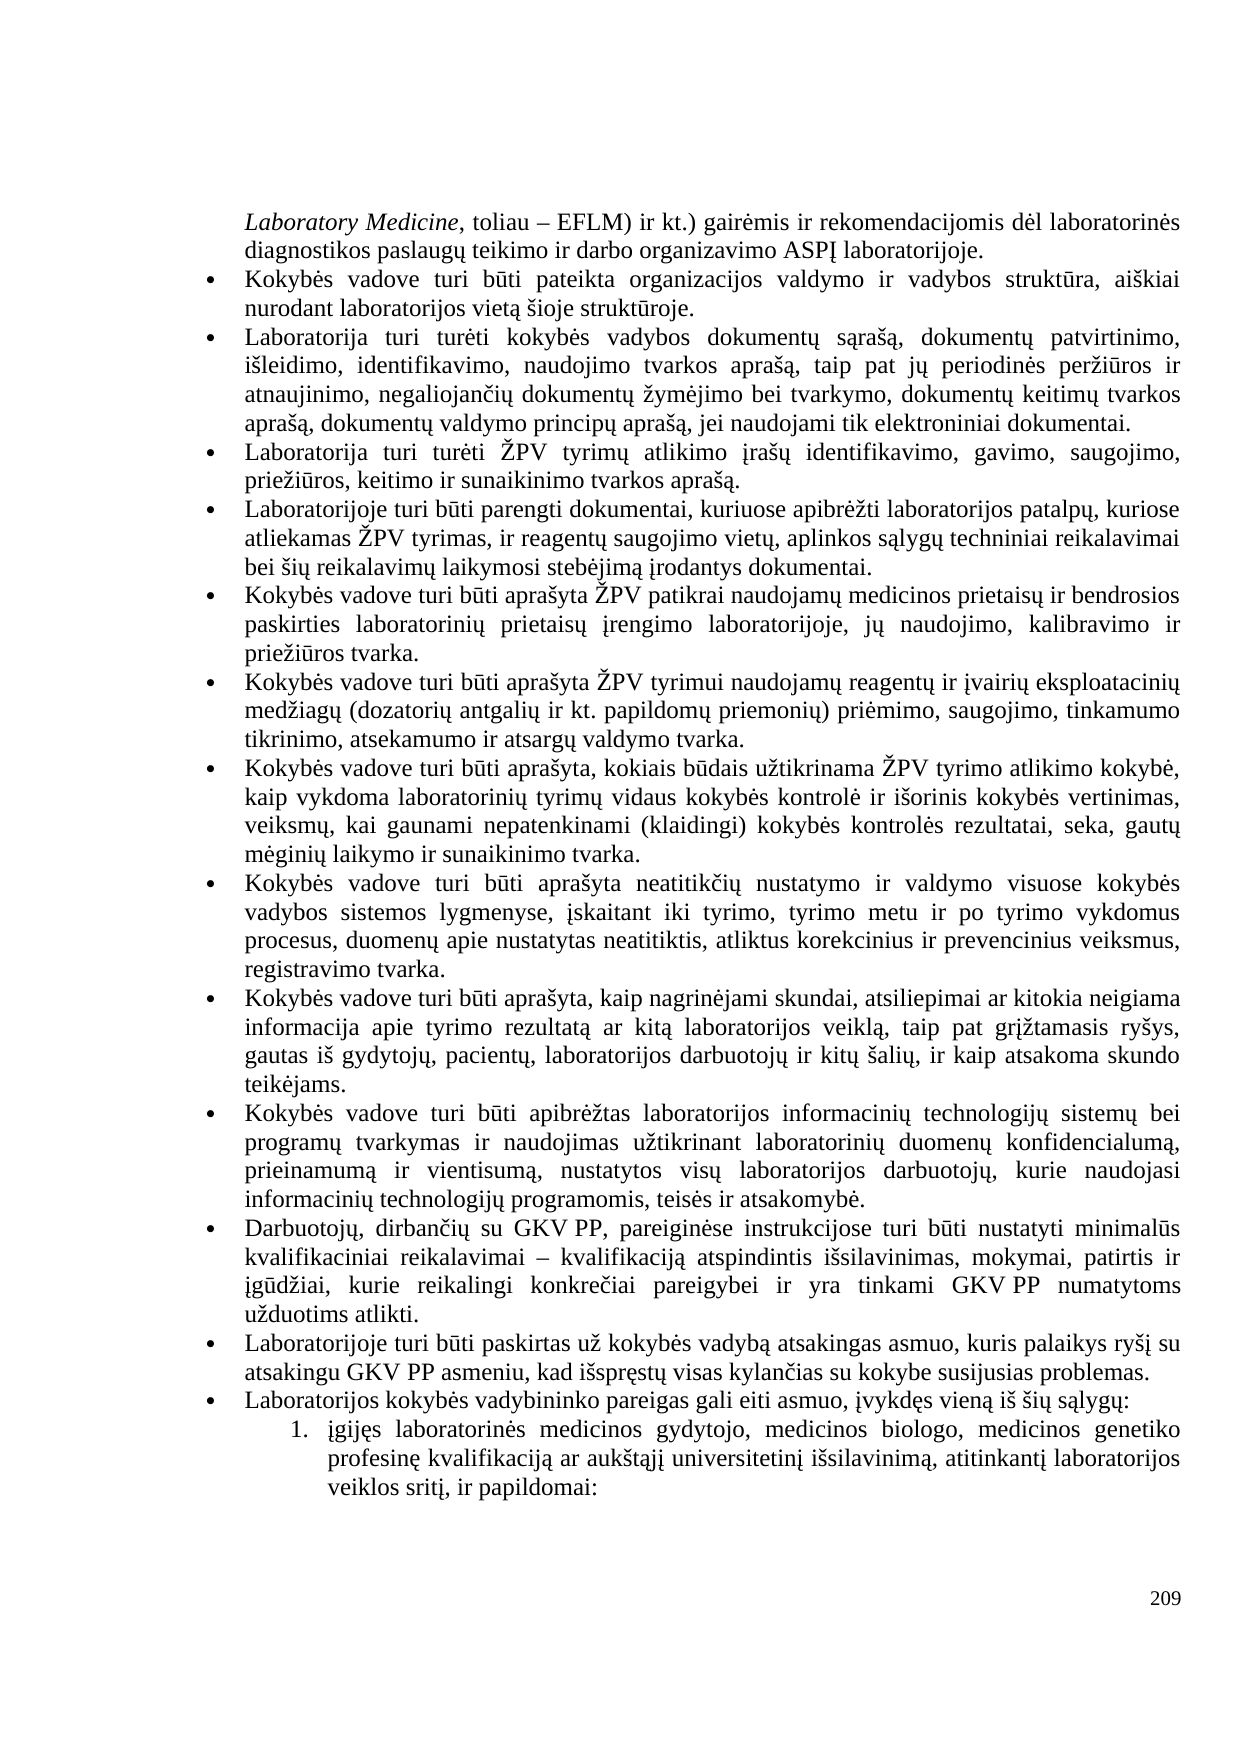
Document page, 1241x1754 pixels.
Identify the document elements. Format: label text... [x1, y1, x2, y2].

text  Kokybės vadove turi būti aprašyta ŽPV patikrai naudojamų medicinos prietaisų ir bendrosios paskirties laboratorinių prietaisų įrengimo laboratorijoje, jų naudojimo, kalibravimo ir priežiūros tvarka. [207, 580, 1181, 667]
text  Kokybės vadove turi būti apibrėžtas laboratorijos informacinių technologijų sistemų bei programų tvarkymas ir naudojimas užtikrinant laboratorinių duomenų konfidencialumą, prieinamumą ir vientisumą, nustatytos visų laboratorijos darbuotojų, kurie naudojasi informacinių technologijų programomis, teisės ir atsakomybė. [207, 1098, 1181, 1213]
text  Kokybės vadove turi būti aprašyta, kokiais būdais užtikrinama ŽPV tyrimo atlikimo kokybė, kaip vykdoma laboratorinių tyrimų vidaus kokybės kontrolė ir išorinis kokybės vertinimas, veiksmų, kai gaunami nepatenkinami (klaidingi) kokybės kontrolės rezultatai, seka, gautų mėginių laikymo ir sunaikinimo tvarka. [207, 753, 1181, 868]
text  Kokybės vadove turi būti aprašyta, kaip nagrinėjami skundai, atsiliepimai ar kitokia neigiama informacija apie tyrimo rezultatą ar kitą laboratorijos veiklą, taip pat grįžtamasis ryšys, gautas iš gydytojų, pacientų, laboratorijos darbuotojų ir kitų šalių, ir kaip atsakoma skundo teikėjams. [207, 983, 1181, 1098]
text  Laboratorijoje turi būti paskirtas už kokybės vadybą atsakingas asmuo, kuris palaikys ryšį su atsakingu GKV PP asmeniu, kad išspręstų visas kylančias su kokybe susijusias problemas. [207, 1328, 1181, 1385]
text  Laboratorija turi turėti ŽPV tyrimų atlikimo įrašų identifikavimo, gavimo, saugojimo, priežiūros, keitimo ir sunaikinimo tvarkos aprašą. [207, 437, 1181, 494]
text  Darbuotojų, dirbančių su GKV PP, pareiginėse instrukcijose turi būti nustatyti minimalūs kvalifikaciniai reikalavimai – kvalifikaciją atspindintis išsilavinimas, mokymai, patirtis ir įgūdžiai, kurie reikalingi konkrečiai pareigybei ir yra tinkami GKV PP numatytoms užduotims atlikti. [207, 1213, 1181, 1328]
text  Laboratorija turi turėti kokybės vadybos dokumentų sąrašą, dokumentų patvirtinimo, išleidimo, identifikavimo, naudojimo tvarkos aprašą, taip pat jų periodinės peržiūros ir atnaujinimo, negaliojančių dokumentų žymėjimo bei tvarkymo, dokumentų keitimų tvarkos aprašą, dokumentų valdymo principų aprašą, jei naudojami tik elektroniniai dokumentai. [207, 322, 1181, 437]
text  Kokybės vadove turi būti aprašyta neatitikčių nustatymo ir valdymo visuose kokybės vadybos sistemos lygmenyse, įskaitant iki tyrimo, tyrimo metu ir po tyrimo vykdomus procesus, duomenų apie nustatytas neatitiktis, atliktus korekcinius ir prevencinius veiksmus, registravimo tvarka. [207, 868, 1181, 983]
text  Kokybės vadove turi būti aprašyta ŽPV tyrimui naudojamų reagentų ir įvairių eksploatacinių medžiagų (dozatorių antgalių ir kt. papildomų priemonių) priėmimo, saugojimo, tinkamumo tikrinimo, atsekamumo ir atsargų valdymo tvarka. [207, 667, 1181, 753]
text 1. įgijęs laboratorinės medicinos gydytojo, medicinos biologo, medicinos genetiko profesinę kvalifikaciją ar aukštąjį universitetinį išsilavinimą, atitinkantį laboratorijos veiklos sritį, ir papildomai: [290, 1414, 1181, 1500]
text Laboratory Medicine, toliau – EFLM) ir kt.) gairėmis ir rekomendacijomis dėl laboratorinės diagnostikos paslaugų teikimo ir darbo organizavimo ASPĮ laboratorijoje. [207, 207, 1181, 264]
text  Kokybės vadove turi būti pateikta organizacijos valdymo ir vadybos struktūra, aiškiai nurodant laboratorijos vietą šioje struktūroje. [207, 264, 1181, 322]
text  Laboratorijos kokybės vadybininko pareigas gali eiti asmuo, įvykdęs vieną iš šių sąlygų: [207, 1385, 1181, 1414]
text  Laboratorijoje turi būti parengti dokumentai, kuriuose apibrėžti laboratorijos patalpų, kuriose atliekamas ŽPV tyrimas, ir reagentų saugojimo vietų, aplinkos sąlygų techniniai reikalavimai bei šių reikalavimų laikymosi stebėjimą įrodantys dokumentai. [207, 494, 1181, 580]
